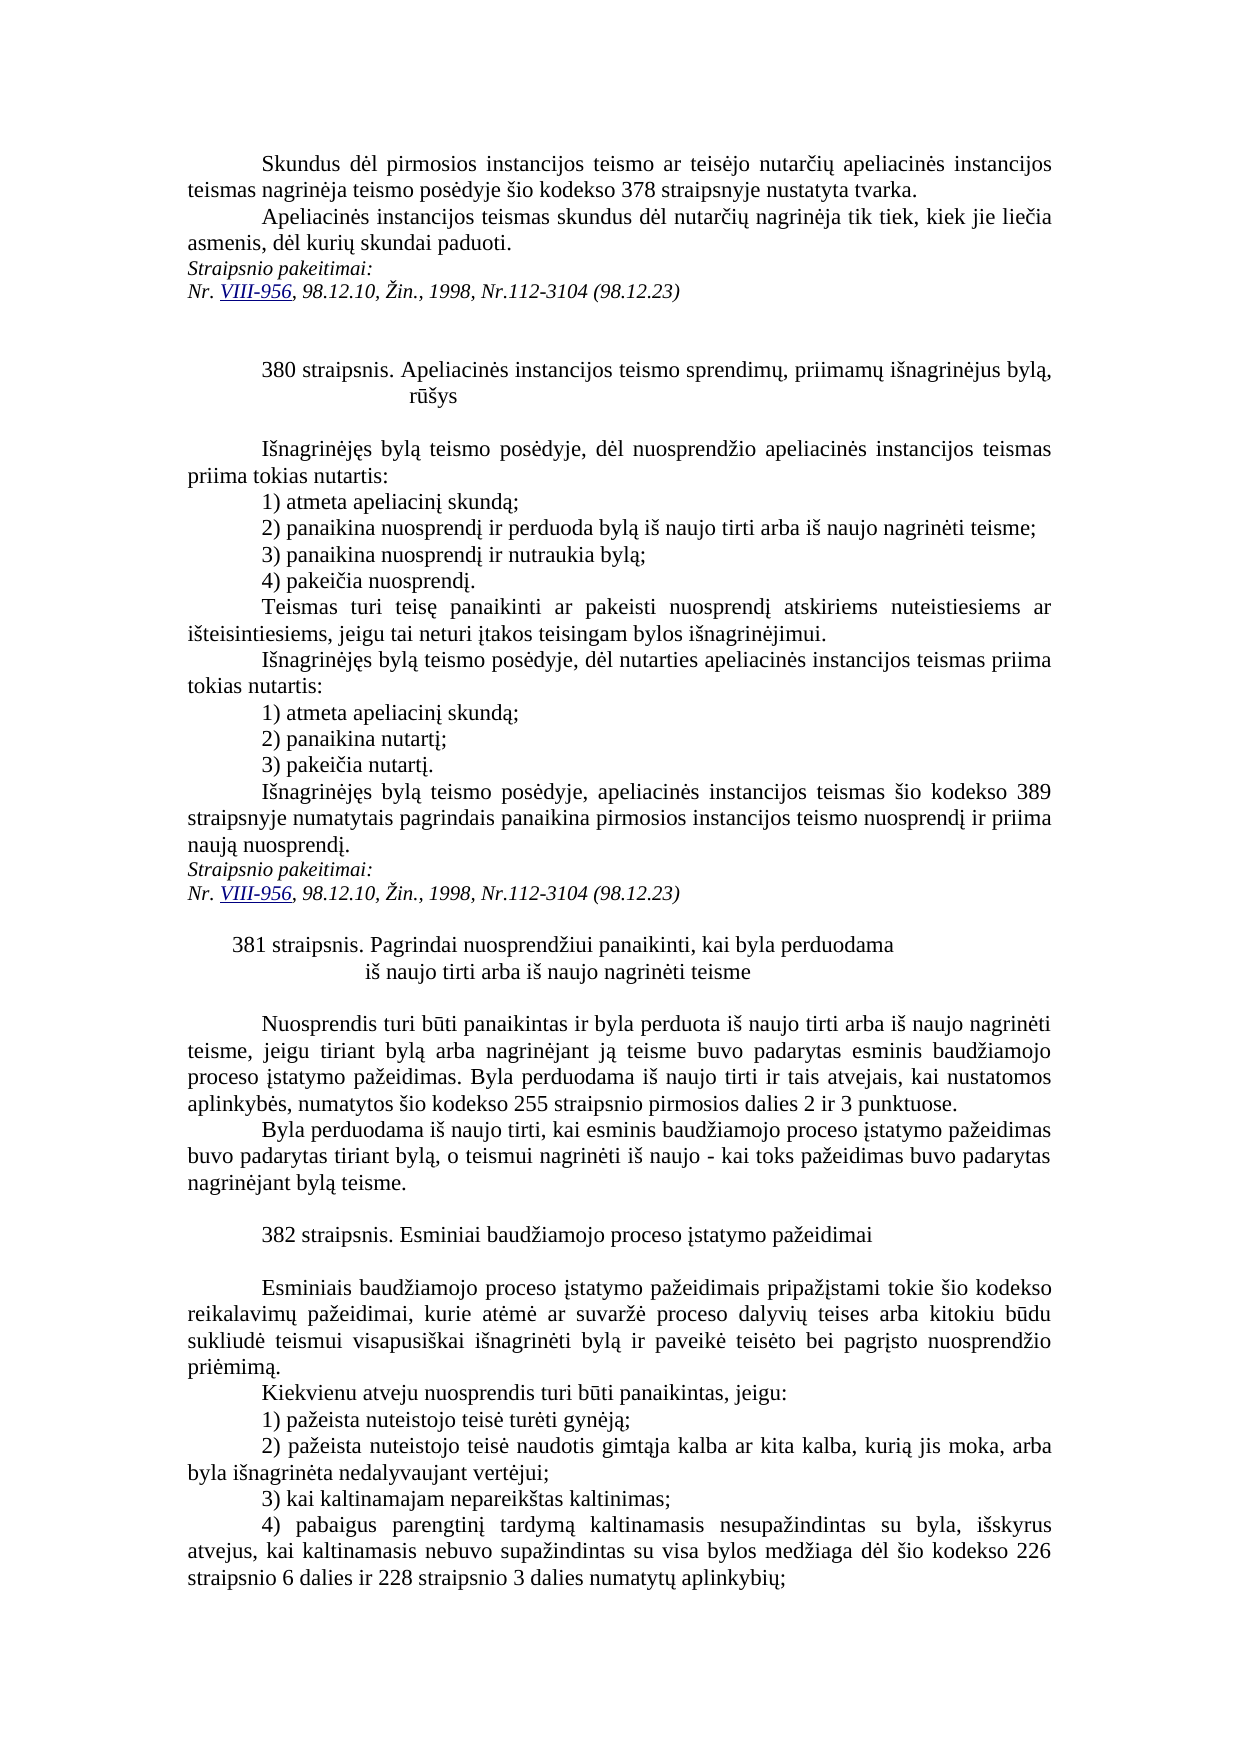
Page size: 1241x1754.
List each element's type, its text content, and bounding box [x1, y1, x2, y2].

text Išnagrinėjęs bylą teismo posėdyje, dėl nuosprendžio apeliacinės instancijos teismas priima tokias nutartis: [187, 435, 1053, 488]
text 381 straipsnis. Pagrindai nuosprendžiui panaikinti, kai byla perduodama [232, 931, 1053, 958]
text 3) panaikina nuosprendį ir nutraukia bylą; [187, 541, 1053, 567]
text 4) pabaigus parengtinį tardymą kaltinamasis nesupažindintas su byla, išskyrus atvejus, kai kaltinamasis nebuvo supažindintas su visa bylos medžiaga dėl šio kodekso 226 straipsnio 6 dalies ir 228 straipsnio 3 dalies numatytų aplinkybių; [187, 1511, 1053, 1590]
text Nr. VIII-956, 98.12.10, Žin., 1998, Nr.112-3104 (98.12.23) [187, 881, 1053, 905]
text Esminiais baudžiamojo proceso įstatymo pažeidimais pripažįstami tokie šio kodekso reikalavimų pažeidimai, kurie atėmė ar suvaržė proceso dalyvių teises arba kitokiu būdu sukliudė teismui visapusiškai išnagrinėti bylą ir paveikė teisėto bei pagrįsto nuosprendžio priėmimą. [187, 1274, 1053, 1379]
text 4) pakeičia nuosprendį. [187, 567, 1053, 593]
text Straipsnio pakeitimai: [187, 857, 1053, 881]
text 382 straipsnis. Esminiai baudžiamojo proceso įstatymo pažeidimai [187, 1221, 1053, 1248]
text Nr. VIII-956, 98.12.10, Žin., 1998, Nr.112-3104 (98.12.23) [187, 279, 1053, 303]
text Kiekvienu atveju nuosprendis turi būti panaikintas, jeigu: [187, 1379, 1053, 1406]
text Skundus dėl pirmosios instancijos teismo ar teisėjo nutarčių apeliacinės instancijos teismas nagrinėja teismo posėdyje šio kodekso 378 straipsnyje nustatyta tvarka. [187, 150, 1053, 203]
text 3) pakeičia nutartį. [187, 752, 1053, 778]
text 3) kai kaltinamajam nepareikštas kaltinimas; [187, 1485, 1053, 1511]
text iš naujo tirti arba iš naujo nagrinėti teisme [365, 958, 1053, 984]
text 1) atmeta apeliacinį skundą; [187, 488, 1053, 514]
text Teismas turi teisę panaikinti ar pakeisti nuosprendį atskiriems nuteistiesiems ar išteisintiesiems, jeigu tai neturi įtakos teisingam bylos išnagrinėjimui. [187, 593, 1053, 646]
text 1) pažeista nuteistojo teisė turėti gynėją; [187, 1406, 1053, 1432]
text 2) panaikina nutartį; [187, 725, 1053, 752]
text Apeliacinės instancijos teismas skundus dėl nutarčių nagrinėja tik tiek, kiek jie liečia asmenis, dėl kurių skundai paduoti. [187, 203, 1053, 255]
text Nuosprendis turi būti panaikintas ir byla perduota iš naujo tirti arba iš naujo nagrinėti teisme, jeigu tiriant bylą arba nagrinėjant ją teisme buvo padarytas esminis baudžiamojo proceso įstatymo pažeidimas. Byla perduodama iš naujo tirti ir tais atvejais, kai nustatomos aplinkybės, numatytos šio kodekso 255 straipsnio pirmosios dalies 2 ir 3 punktuose. [187, 1011, 1053, 1116]
text Išnagrinėjęs bylą teismo posėdyje, dėl nutarties apeliacinės instancijos teismas priima tokias nutartis: [187, 646, 1053, 699]
text Byla perduodama iš naujo tirti, kai esminis baudžiamojo proceso įstatymo pažeidimas buvo padarytas tiriant bylą, o teismui nagrinėti iš naujo - kai toks pažeidimas buvo padarytas nagrinėjant bylą teisme. [187, 1116, 1053, 1195]
text Straipsnio pakeitimai: [187, 255, 1053, 279]
text Išnagrinėjęs bylą teismo posėdyje, apeliacinės instancijos teismas šio kodekso 389 straipsnyje numatytais pagrindais panaikina pirmosios instancijos teismo nuosprendį ir priima naują nuosprendį. [187, 778, 1053, 857]
text 380 straipsnis. Apeliacinės instancijos teismo sprendimų, priimamų išnagrinėjus bylą, rūšys [261, 356, 1053, 409]
text 2) pažeista nuteistojo teisė naudotis gimtąja kalba ar kita kalba, kurią jis moka, arba byla išnagrinėta nedalyvaujant vertėjui; [187, 1432, 1053, 1485]
text 2) panaikina nuosprendį ir perduoda bylą iš naujo tirti arba iš naujo nagrinėti teisme; [187, 514, 1053, 541]
text 1) atmeta apeliacinį skundą; [187, 699, 1053, 725]
